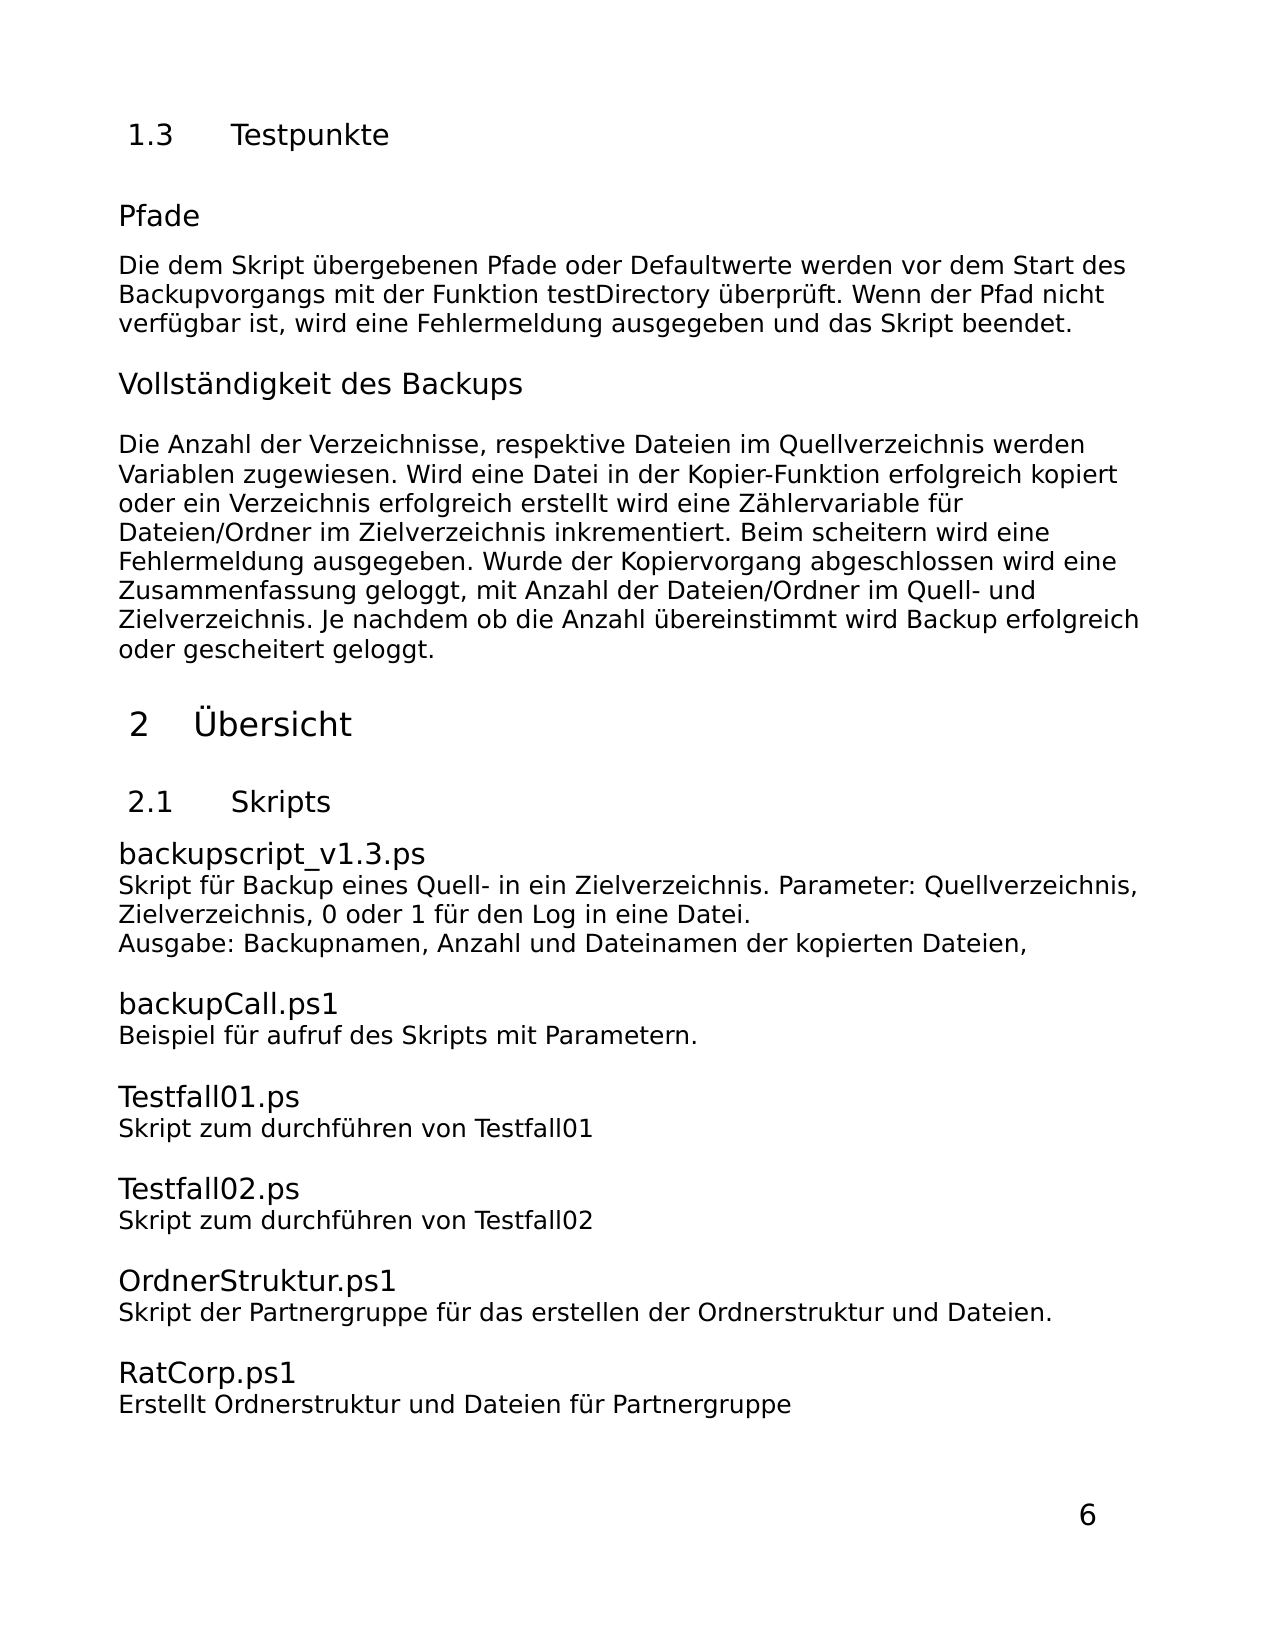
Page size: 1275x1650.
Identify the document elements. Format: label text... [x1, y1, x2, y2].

list Die dem Skript übergebenen Pfade oder Defaultwerte werden vor dem Start des Backupvorgangs mit der Funktion testDirectory überprüft. Wenn der Pfad nicht verfügbar ist, wird eine Fehlermeldung ausgegeben und das Skript beendet. [118, 251, 1157, 338]
text Beispiel für aufruf des Skripts mit Parametern. [118, 1022, 1157, 1051]
text RatCorp.ps1 [118, 1357, 1157, 1391]
text Ausgabe: Backupnamen, Anzahl und Dateinamen der kopierten Dateien, [118, 929, 1157, 958]
text Erstellt Ordnerstruktur und Dateien für Partnergruppe [118, 1391, 1157, 1420]
text Testfall01.ps [118, 1080, 1157, 1114]
text OrdnerStruktur.ps1 [118, 1264, 1157, 1298]
text Skript zum durchführen von Testfall01 [118, 1114, 1157, 1143]
text Skript der Partnergruppe für das erstellen der Ordnerstruktur und Dateien. [118, 1298, 1157, 1328]
list Testpunkte [118, 118, 1157, 152]
text backupscript_v1.3.ps [118, 837, 1157, 871]
list Übersicht [118, 705, 1157, 744]
list Vollständigkeit des Backups [118, 338, 1157, 402]
list Pfade [118, 199, 1157, 233]
text Skript für Backup eines Quell- in ein Zielverzeichnis. Parameter: Quellverzeichnis, Zielverzeichnis, 0 oder 1 für den Log in eine Datei. [118, 871, 1157, 929]
list Skripts [118, 785, 1157, 819]
text backupCall.ps1 [118, 988, 1157, 1022]
text Testfall02.ps [118, 1172, 1157, 1206]
text Skript zum durchführen von Testfall02 [118, 1206, 1157, 1235]
list Die Anzahl der Verzeichnisse, respektive Dateien im Quellverzeichnis werden Variablen zugewiesen. Wird eine Datei in der Kopier-Funktion erfolgreich kopiert oder ein Verzeichnis erfolgreich erstellt wird eine Zählervariable für Dateien/Ordner im Zielverzeichnis inkrementiert. Beim scheitern wird eine Fehlermeldung ausgegeben. Wurde der Kopiervorgang abgeschlossen wird eine Zusammenfassung geloggt, mit Anzahl der Dateien/Ordner im Quell- und Zielverzeichnis. Je nachdem ob die Anzahl übereinstimmt wird Backup erfolgreich oder gescheitert geloggt. [118, 402, 1157, 664]
